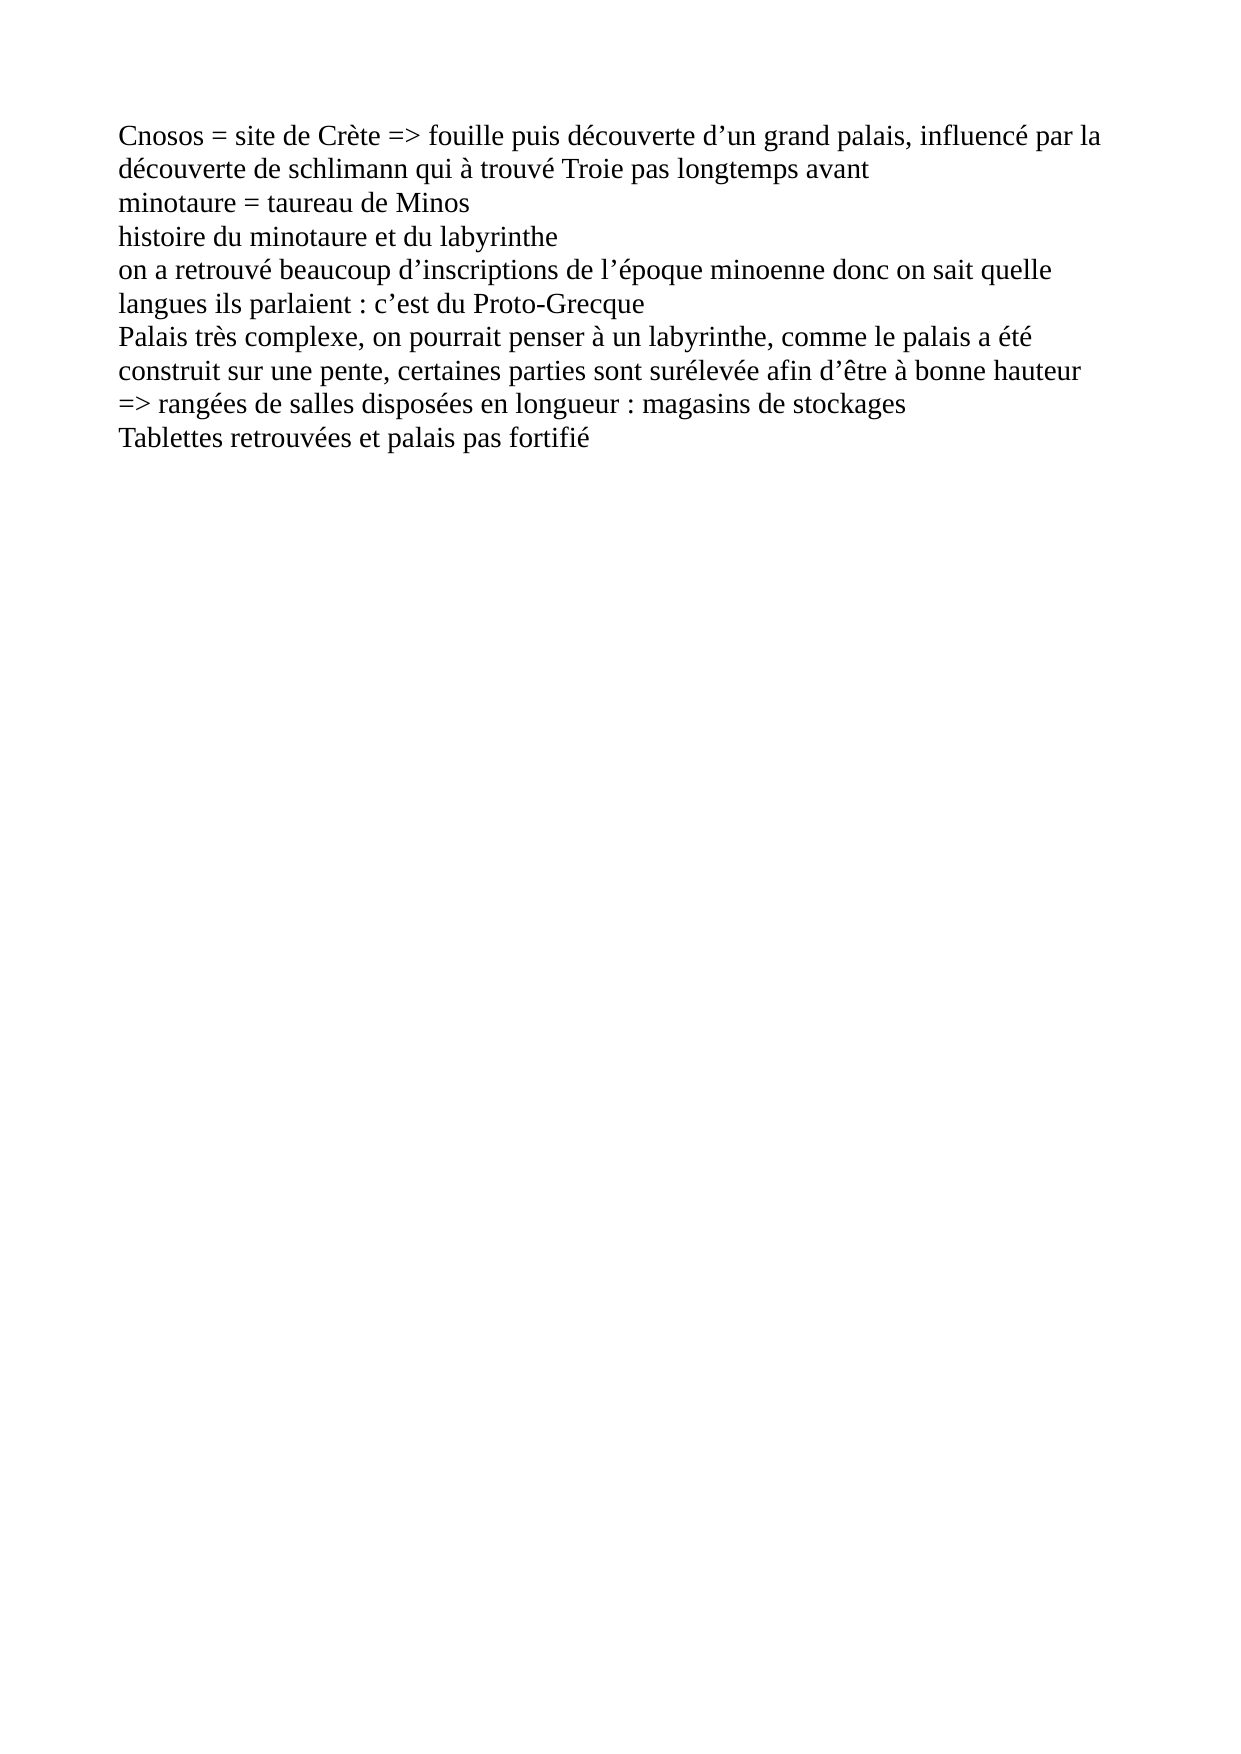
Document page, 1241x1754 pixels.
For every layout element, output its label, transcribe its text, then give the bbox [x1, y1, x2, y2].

text histoire du minotaure et du labyrinthe [118, 219, 1122, 252]
text on a retrouvé beaucoup d’inscriptions de l’époque minoenne donc on sait quelle langues ils parlaient : c’est du Proto-Grecque [118, 252, 1122, 319]
text => rangées de salles disposées en longueur : magasins de stockages [118, 386, 1122, 420]
text Palais très complexe, on pourrait penser à un labyrinthe, comme le palais a été construit sur une pente, certaines parties sont surélevée afin d’être à bonne hauteur [118, 319, 1122, 386]
text Cnosos = site de Crète => fouille puis découverte d’un grand palais, influencé par la découverte de schlimann qui à trouvé Troie pas longtemps avant [118, 118, 1122, 185]
text minotaure = taureau de Minos [118, 185, 1122, 219]
text Tablettes retrouvées et palais pas fortifié [118, 420, 1122, 453]
